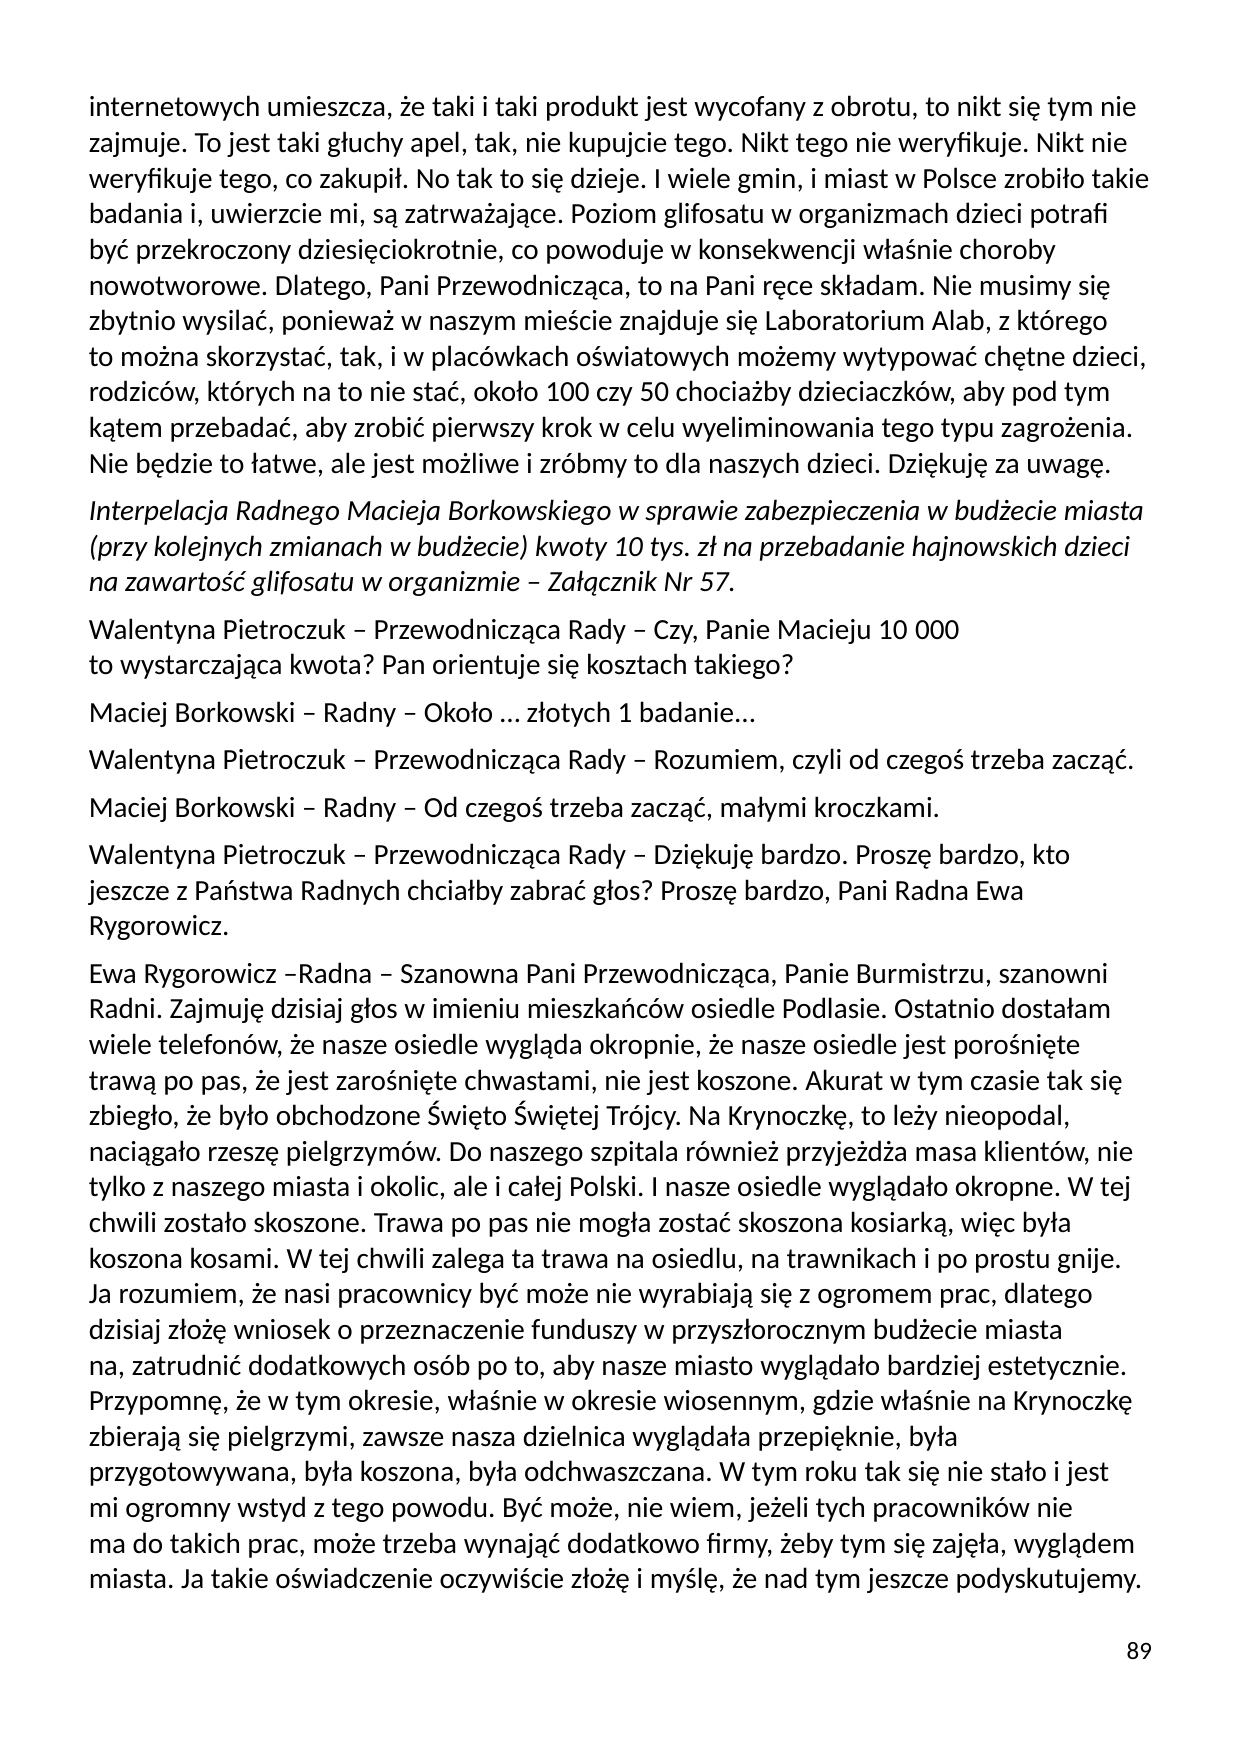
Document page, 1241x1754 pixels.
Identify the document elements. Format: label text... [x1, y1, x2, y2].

text Maciej Borkowski – Radny – Około … złotych 1 badanie... [88, 694, 1152, 729]
text Walentyna Pietroczuk – Przewodnicząca Rady – Czy, Panie Macieju 10 000 to wystarczająca kwota? Pan orientuje się kosztach takiego? [88, 611, 1152, 682]
text Ewa Rygorowicz –Radna – Szanowna Pani Przewodnicząca, Panie Burmistrzu, szanowni Radni. Zajmuję dzisiaj głos w imieniu mieszkańców osiedle Podlasie. Ostatnio dostałam wiele telefonów, że nasze osiedle wygląda okropnie, że nasze osiedle jest porośnięte trawą po pas, że jest zarośnięte chwastami, nie jest koszone. Akurat w tym czasie tak się zbiegło, że było obchodzone Święto Świętej Trójcy. Na Krynoczkę, to leży nieopodal, naciągało rzeszę pielgrzymów. Do naszego szpitala również przyjeżdża masa klientów, nie tylko z naszego miasta i okolic, ale i całej Polski. I nasze osiedle wyglądało okropne. W tej chwili zostało skoszone. Trawa po pas nie mogła zostać skoszona kosiarką, więc była koszona kosami. W tej chwili zalega ta trawa na osiedlu, na trawnikach i po prostu gnije. Ja rozumiem, że nasi pracownicy być może nie wyrabiają się z ogromem prac, dlatego dzisiaj złożę wniosek o przeznaczenie funduszy w przyszłorocznym budżecie miasta na, zatrudnić dodatkowych osób po to, aby nasze miasto wyglądało bardziej estetycznie. Przypomnę, że w tym okresie, właśnie w okresie wiosennym, gdzie właśnie na Krynoczkę zbierają się pielgrzymi, zawsze nasza dzielnica wyglądała przepięknie, była przygotowywana, była koszona, była odchwaszczana. W tym roku tak się nie stało i jest mi ogromny wstyd z tego powodu. Być może, nie wiem, jeżeli tych pracowników nie ma do takich prac, może trzeba wynająć dodatkowo firmy, żeby tym się zajęła, wyglądem miasta. Ja takie oświadczenie oczywiście złożę i myślę, że nad tym jeszcze podyskutujemy. [88, 955, 1152, 1596]
text Walentyna Pietroczuk – Przewodnicząca Rady – Dziękuję bardzo. Proszę bardzo, kto jeszcze z Państwa Radnych chciałby zabrać głos? Proszę bardzo, Pani Radna Ewa Rygorowicz. [88, 836, 1152, 943]
text internetowych umieszcza, że taki i taki produkt jest wycofany z obrotu, to nikt się tym nie zajmuje. To jest taki głuchy apel, tak, nie kupujcie tego. Nikt tego nie weryfikuje. Nikt nie weryfikuje tego, co zakupił. No tak to się dzieje. I wiele gmin, i miast w Polsce zrobiło takie badania i, uwierzcie mi, są zatrważające. Poziom glifosatu w organizmach dzieci potrafi być przekroczony dziesięciokrotnie, co powoduje w konsekwencji właśnie choroby nowotworowe. Dlatego, Pani Przewodnicząca, to na Pani ręce składam. Nie musimy się zbytnio wysilać, ponieważ w naszym mieście znajduje się Laboratorium Alab, z którego to można skorzystać, tak, i w placówkach oświatowych możemy wytypować chętne dzieci, rodziców, których na to nie stać, około 100 czy 50 chociażby dzieciaczków, aby pod tym kątem przebadać, aby zrobić pierwszy krok w celu wyeliminowania tego typu zagrożenia. Nie będzie to łatwe, ale jest możliwe i zróbmy to dla naszych dzieci. Dziękuję za uwagę. [88, 88, 1152, 480]
text Interpelacja Radnego Macieja Borkowskiego w sprawie zabezpieczenia w budżecie miasta (przy kolejnych zmianach w budżecie) kwoty 10 tys. zł na przebadanie hajnowskich dzieci na zawartość glifosatu w organizmie – Załącznik Nr 57. [88, 492, 1152, 599]
text Walentyna Pietroczuk – Przewodnicząca Rady – Rozumiem, czyli od czegoś trzeba zacząć. [88, 741, 1152, 777]
text Maciej Borkowski – Radny – Od czegoś trzeba zacząć, małymi kroczkami. [88, 789, 1152, 824]
